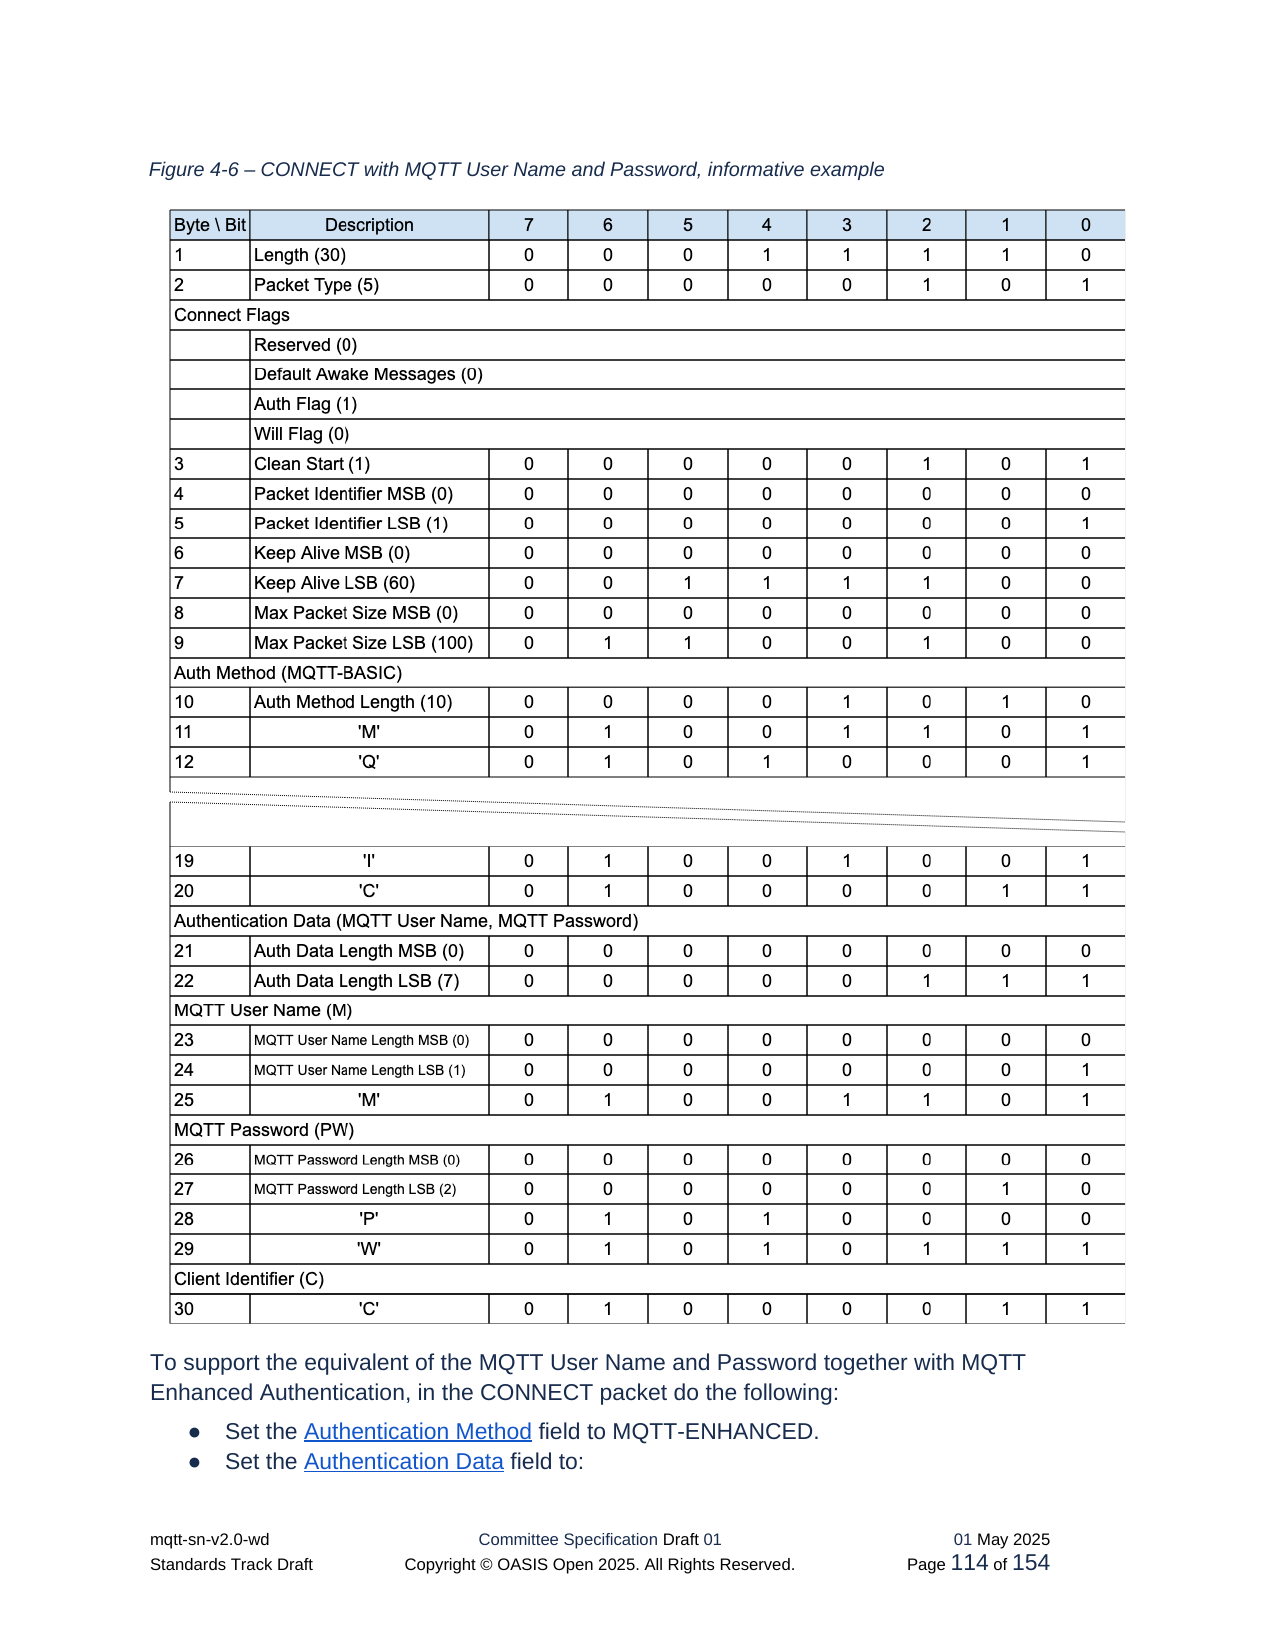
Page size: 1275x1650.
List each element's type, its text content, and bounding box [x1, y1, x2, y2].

text Figure 4-6 – CONNECT with MQTT User Name and Password, informative example [148, 158, 1124, 181]
list Set the Authentication Method field to MQTT-ENHANCED. [187, 1418, 1124, 1444]
list Set the Authentication Data field to: [187, 1448, 1124, 1474]
text To support the equivalent of the MQTT User Name and Password together with MQTT Enhanced Authentication, in the CONNECT packet do the following: [150, 1349, 1124, 1406]
picture [150, 209, 1125, 1324]
